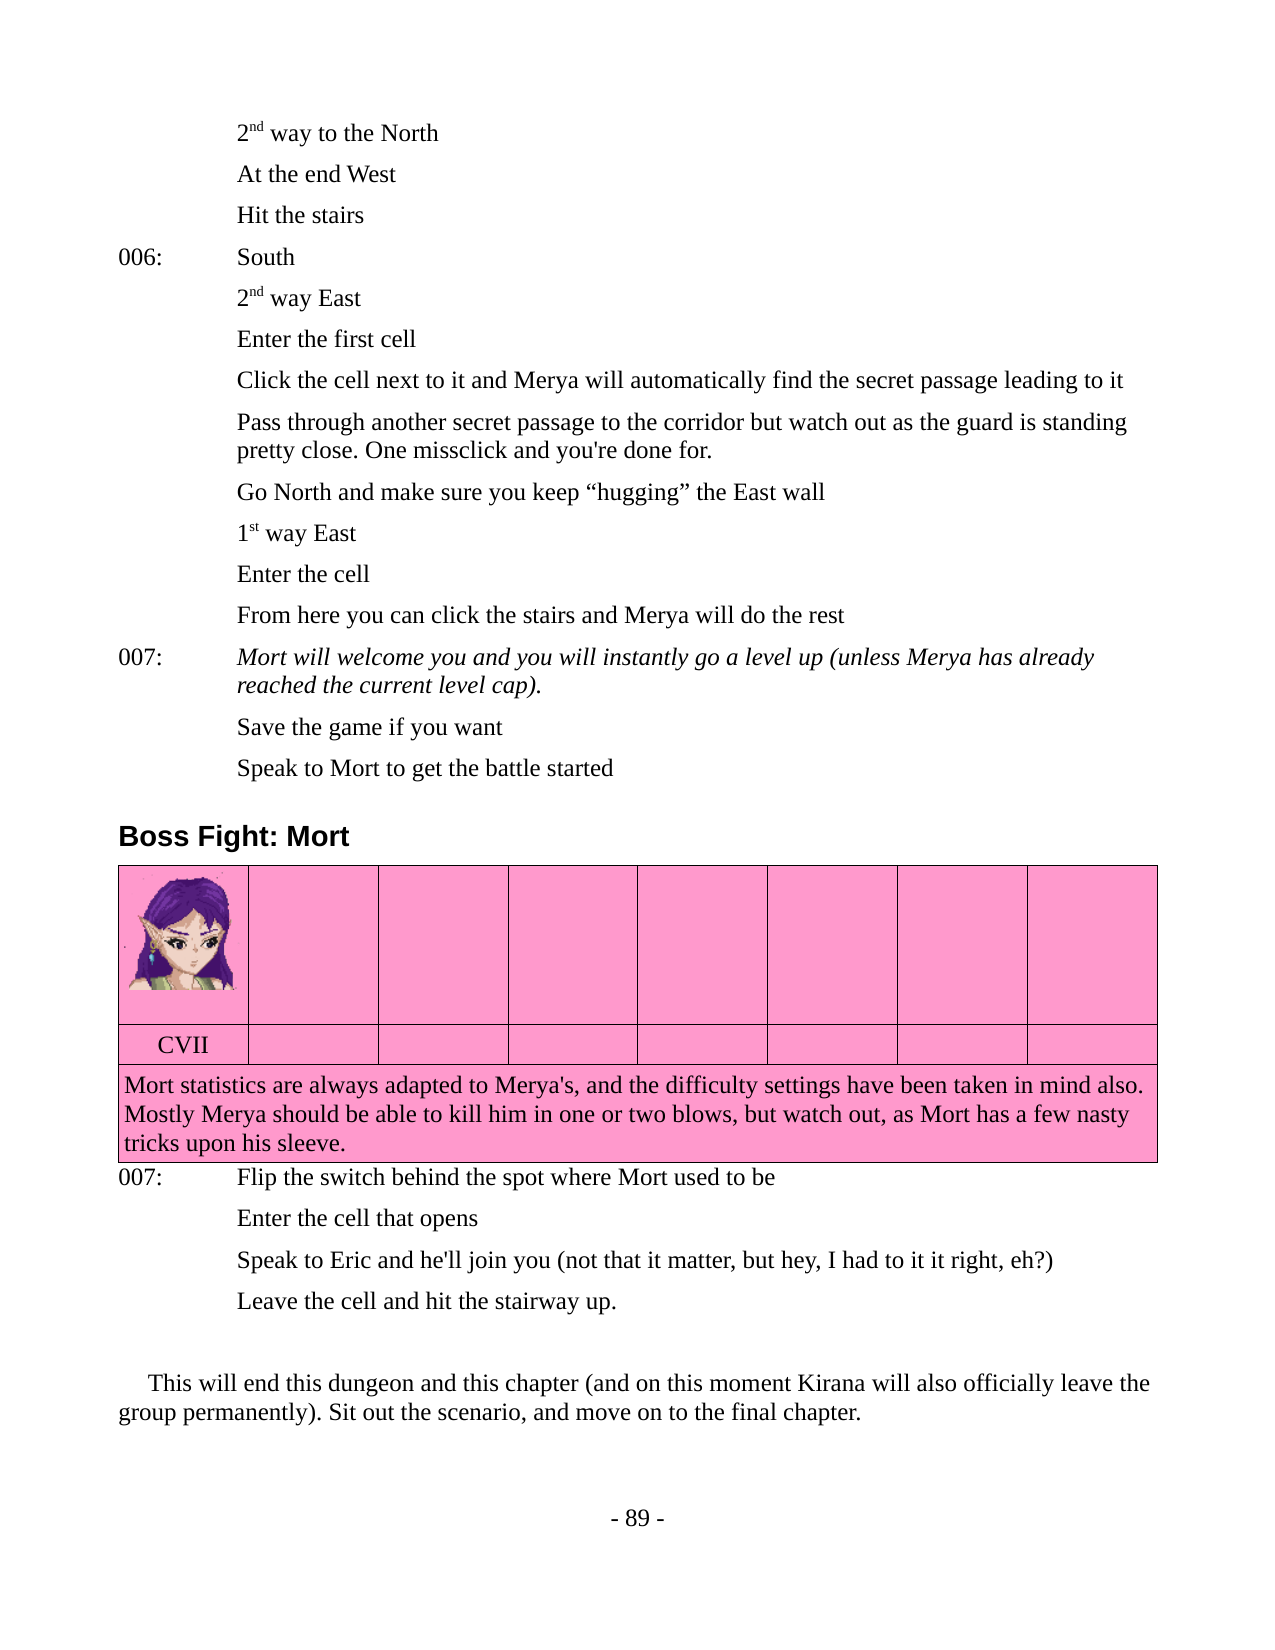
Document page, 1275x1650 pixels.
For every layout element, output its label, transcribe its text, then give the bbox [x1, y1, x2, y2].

table_header [898, 866, 1027, 1024]
text Enter the cell that opens [118, 1203, 1157, 1232]
table_header [1028, 866, 1157, 1024]
table_cell Mort statistics are always adapted to Merya's, and the difficulty settings have been taken in mind also. Mostly Merya should be able to kill him in one or two blows, but watch out, as Mort has a few nasty tricks upon his sleeve. [119, 1065, 1157, 1162]
table_cell [638, 1025, 767, 1064]
table_header [638, 866, 767, 1024]
text 2nd way to the North [118, 118, 1157, 147]
picture [123, 871, 243, 990]
text 2nd way East [118, 283, 1157, 312]
text Hit the stairs [118, 201, 1157, 229]
text Leave the cell and hit the stairway up. [118, 1286, 1157, 1315]
table_cell CVII [119, 1025, 248, 1064]
text Click the cell next to it and Merya will automatically find the secret passage leading to it [118, 366, 1157, 394]
text Save the game if you want [118, 712, 1157, 741]
table_cell [768, 1025, 897, 1064]
text Speak to Eric and he'll join you (not that it matter, but hey, I had to it it right, eh?) [118, 1245, 1157, 1273]
text 1st way East [118, 518, 1157, 547]
text 007: Mort will welcome you and you will instantly go a level up (unless Merya has already reached the current level cap). [118, 642, 1157, 699]
text Enter the cell [118, 559, 1157, 588]
table_header [509, 866, 637, 1024]
text Go North and make sure you keep “hugging” the East wall [118, 477, 1157, 506]
table_header [119, 866, 248, 989]
table_cell [509, 1025, 637, 1064]
table_header [379, 866, 508, 1024]
text Enter the first cell [118, 324, 1157, 353]
text This will end this dungeon and this chapter (and on this moment Kirana will also officially leave the group permanently). Sit out the scenario, and move on to the final chapter. [118, 1368, 1157, 1426]
table_cell [1028, 1025, 1157, 1064]
subtitle Boss Fight: Mort [118, 819, 1157, 853]
table_cell [379, 1025, 508, 1064]
text At the end West [118, 159, 1157, 188]
text From here you can click the stairs and Merya will do the rest [118, 601, 1157, 629]
table_cell [249, 1025, 378, 1064]
table_header [768, 866, 897, 1024]
text 007: Flip the switch behind the spot where Mort used to be [118, 1163, 1157, 1191]
table_cell [898, 1025, 1027, 1064]
table_header [249, 866, 378, 1024]
text Speak to Mort to get the battle started [118, 753, 1157, 782]
text Pass through another secret passage to the corridor but watch out as the guard is standing pretty close. One missclick and you're done for. [118, 407, 1157, 464]
table_header [119, 990, 248, 1024]
text 006: South [118, 242, 1157, 271]
